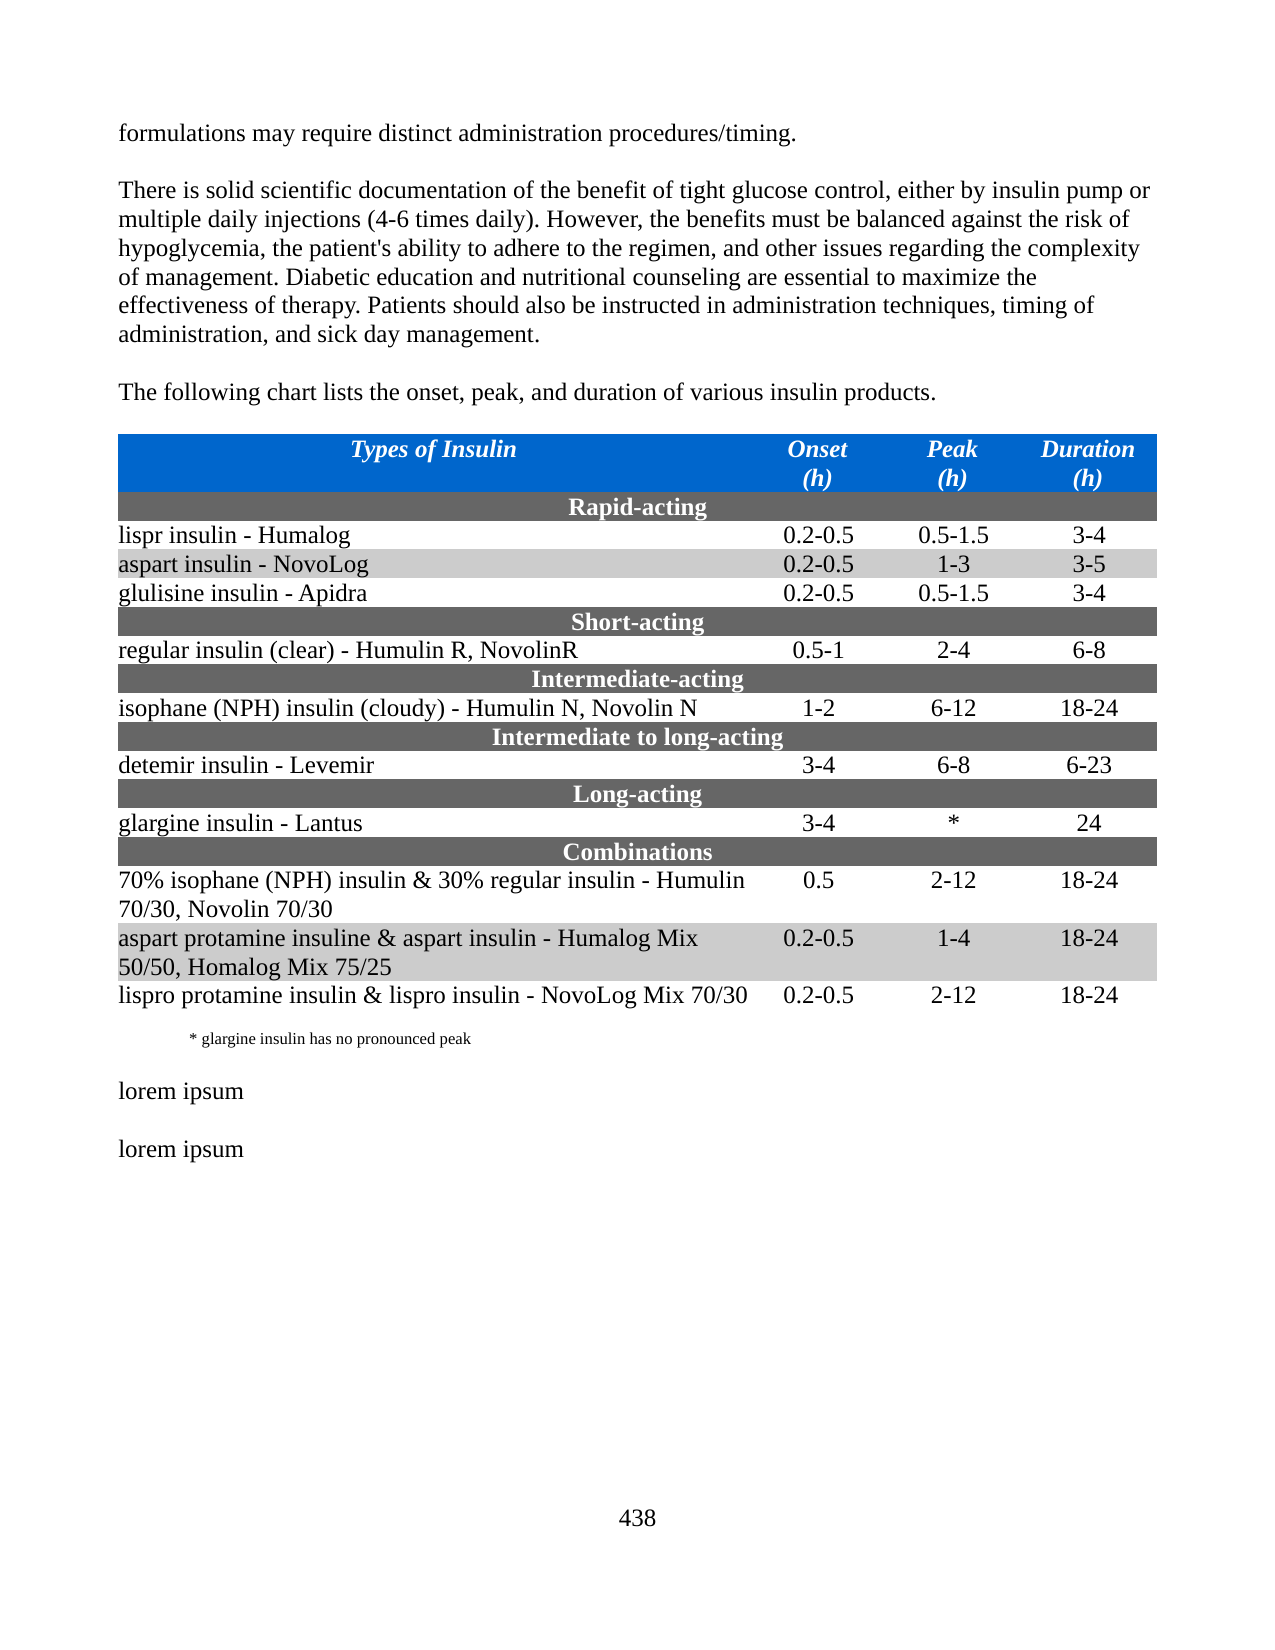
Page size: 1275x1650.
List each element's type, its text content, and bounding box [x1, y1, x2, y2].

table_cell 6-8 [1021, 636, 1157, 664]
table_header Duration (h) [1021, 434, 1157, 492]
table_cell aspart insulin - NovoLog [118, 549, 751, 578]
table_header Peak (h) [886, 434, 1021, 492]
table_cell lispr insulin - Humalog [118, 521, 751, 549]
text The following chart lists the onset, peak, and duration of various insulin products. [118, 377, 1157, 406]
table_cell regular insulin (clear) - Humulin R, NovolinR [118, 636, 751, 664]
table_cell 18-24 [1021, 693, 1157, 722]
table_cell 2-12 [886, 866, 1021, 923]
table_cell 18-24 [1021, 866, 1157, 923]
table_cell 0.2-0.5 [751, 981, 886, 1009]
table_cell 0.2-0.5 [751, 578, 886, 607]
table_cell 6-12 [886, 693, 1021, 722]
table_cell 6-23 [1021, 751, 1157, 779]
table_cell [751, 1009, 886, 1048]
table_cell * [886, 808, 1021, 837]
table_cell 0.2-0.5 [751, 549, 886, 578]
table_header Onset (h) [751, 434, 886, 492]
table_cell 1-2 [751, 693, 886, 722]
text lorem ipsum [118, 1134, 1157, 1163]
table_cell aspart protamine insuline & aspart insulin - Humalog Mix 50/50, Homalog Mix 75/25 [118, 923, 751, 981]
table_cell 0.5-1.5 [886, 578, 1021, 607]
table_cell 2-4 [886, 636, 1021, 664]
table_cell 70% isophane (NPH) insulin & 30% regular insulin - Humulin 70/30, Novolin 70/30 [118, 866, 751, 923]
table_cell glargine insulin - Lantus [118, 808, 751, 837]
text lorem ipsum [118, 1076, 1157, 1105]
table_cell lispro protamine insulin & lispro insulin - NovoLog Mix 70/30 [118, 981, 751, 1009]
table_cell 18-24 [1021, 981, 1157, 1009]
table_cell * glargine insulin has no pronounced peak [118, 1009, 751, 1048]
table_cell 1-3 [886, 549, 1021, 578]
table_cell [886, 1009, 1021, 1048]
table_cell 3-4 [751, 751, 886, 779]
table_cell 6-8 [886, 751, 1021, 779]
table_cell 3-5 [1021, 549, 1157, 578]
table_cell 0.5 [751, 866, 886, 923]
table_cell 24 [1021, 808, 1157, 837]
table_cell isophane (NPH) insulin (cloudy) - Humulin N, Novolin N [118, 693, 751, 722]
table_cell [1021, 1009, 1157, 1048]
table_cell 18-24 [1021, 923, 1157, 981]
table_cell 0.5-1 [751, 636, 886, 664]
text There is solid scientific documentation of the benefit of tight glucose control, either by insulin pump or multiple daily injections (4-6 times daily). However, the benefits must be balanced against the risk of hypoglycemia, the patient's ability to adhere to the regimen, and other issues regarding the complexity of management. Diabetic education and nutritional counseling are essential to maximize the effectiveness of therapy. Patients should also be instructed in administration techniques, timing of administration, and sick day management. [118, 176, 1157, 348]
text formulations may require distinct administration procedures/timing. [118, 118, 1157, 147]
table_cell 0.2-0.5 [751, 521, 886, 549]
table_cell 3-4 [1021, 578, 1157, 607]
table_cell 3-4 [751, 808, 886, 837]
table_cell detemir insulin - Levemir [118, 751, 751, 779]
table_cell 0.5-1.5 [886, 521, 1021, 549]
table_cell 3-4 [1021, 521, 1157, 549]
table_cell 0.2-0.5 [751, 923, 886, 981]
table_cell 1-4 [886, 923, 1021, 981]
table_header Types of Insulin [118, 434, 751, 492]
table_cell glulisine insulin - Apidra [118, 578, 751, 607]
table_cell 2-12 [886, 981, 1021, 1009]
